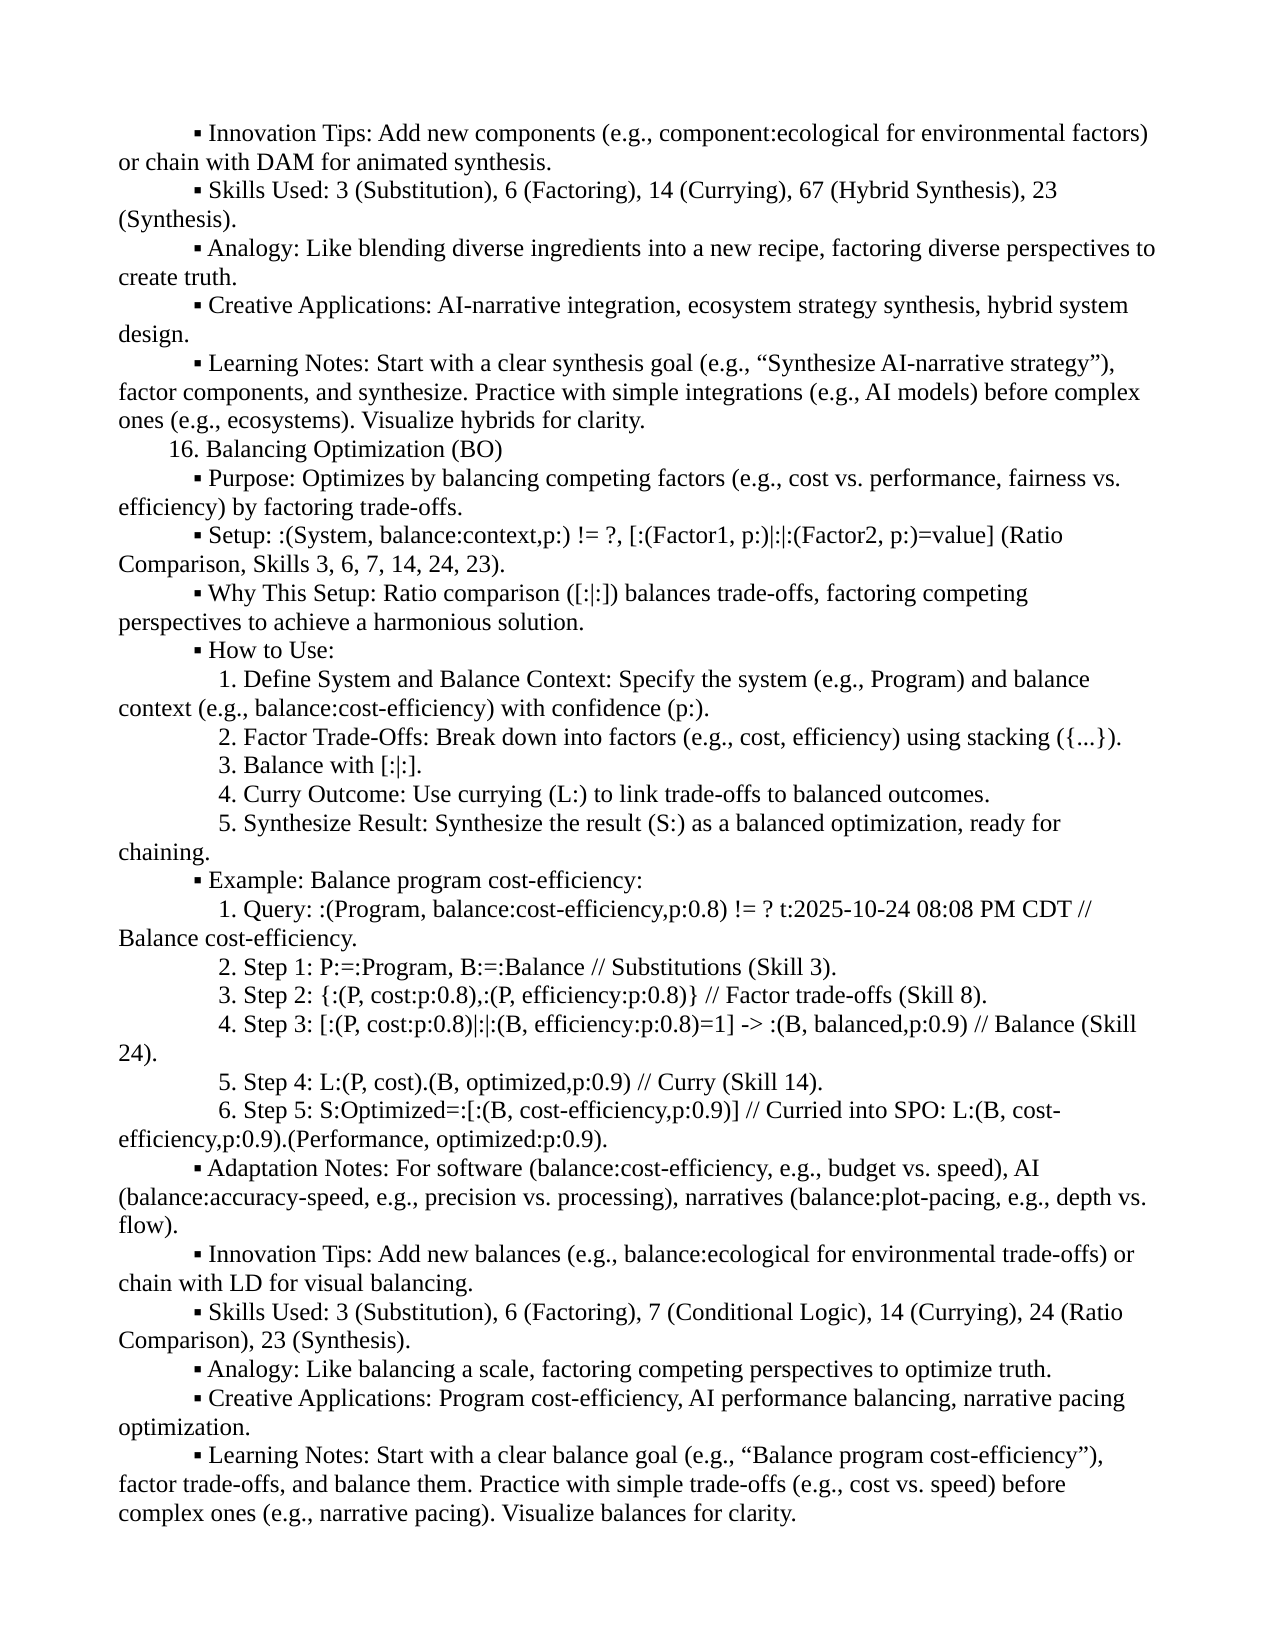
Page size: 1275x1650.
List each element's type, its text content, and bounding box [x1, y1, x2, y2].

text ▪ Analogy: Like balancing a scale, factoring competing perspectives to optimize truth. [118, 1354, 1157, 1383]
text 6. Step 5: S:Optimized=:[:(B, cost-efficiency,p:0.9)] // Curried into SPO: L:(B, cost-efficiency,p:0.9).(Performance, optimized:p:0.9). [118, 1096, 1157, 1153]
text ▪ Setup: :(System, balance:context,p:) != ?, [:(Factor1, p:)|:|:(Factor2, p:)=value] (Ratio Comparison, Skills 3, 6, 7, 14, 24, 23). [118, 521, 1157, 578]
text ▪ Innovation Tips: Add new components (e.g., component:ecological for environmental factors) or chain with DAM for animated synthesis. [118, 118, 1157, 176]
text ▪ Adaptation Notes: For software (balance:cost-efficiency, e.g., budget vs. speed), AI (balance:accuracy-speed, e.g., precision vs. processing), narratives (balance:plot-pacing, e.g., depth vs. flow). [118, 1153, 1157, 1239]
text 5. Synthesize Result: Synthesize the result (S:) as a balanced optimization, ready for chaining. [118, 808, 1157, 866]
text 1. Define System and Balance Context: Specify the system (e.g., Program) and balance context (e.g., balance:cost-efficiency) with confidence (p:). [118, 664, 1157, 722]
text ▪ Innovation Tips: Add new balances (e.g., balance:ecological for environmental trade-offs) or chain with LD for visual balancing. [118, 1239, 1157, 1297]
text 16. Balancing Optimization (BO) [118, 434, 1157, 463]
text ▪ Analogy: Like blending diverse ingredients into a new recipe, factoring diverse perspectives to create truth. [118, 233, 1157, 291]
text ▪ Creative Applications: Program cost-efficiency, AI performance balancing, narrative pacing optimization. [118, 1383, 1157, 1441]
text 4. Step 3: [:(P, cost:p:0.8)|:|:(B, efficiency:p:0.8)=1] -> :(B, balanced,p:0.9) // Balance (Skill 24). [118, 1009, 1157, 1067]
text ▪ Learning Notes: Start with a clear synthesis goal (e.g., “Synthesize AI-narrative strategy”), factor components, and synthesize. Practice with simple integrations (e.g., AI models) before complex ones (e.g., ecosystems). Visualize hybrids for clarity. [118, 348, 1157, 434]
text ▪ Example: Balance program cost-efficiency: [118, 866, 1157, 894]
text ▪ Why This Setup: Ratio comparison ([:|:]) balances trade-offs, factoring competing perspectives to achieve a harmonious solution. [118, 578, 1157, 636]
text 2. Step 1: P:=:Program, B:=:Balance // Substitutions (Skill 3). [118, 952, 1157, 981]
text 1. Query: :(Program, balance:cost-efficiency,p:0.8) != ? t:2025-10-24 08:08 PM CDT // Balance cost-efficiency. [118, 894, 1157, 952]
text ▪ Skills Used: 3 (Substitution), 6 (Factoring), 7 (Conditional Logic), 14 (Currying), 24 (Ratio Comparison), 23 (Synthesis). [118, 1297, 1157, 1354]
text ▪ Purpose: Optimizes by balancing competing factors (e.g., cost vs. performance, fairness vs. efficiency) by factoring trade-offs. [118, 463, 1157, 521]
text ▪ Creative Applications: AI-narrative integration, ecosystem strategy synthesis, hybrid system design. [118, 291, 1157, 348]
text ▪ Learning Notes: Start with a clear balance goal (e.g., “Balance program cost-efficiency”), factor trade-offs, and balance them. Practice with simple trade-offs (e.g., cost vs. speed) before complex ones (e.g., narrative pacing). Visualize balances for clarity. [118, 1441, 1157, 1527]
text 3. Step 2: {:(P, cost:p:0.8),:(P, efficiency:p:0.8)} // Factor trade-offs (Skill 8). [118, 981, 1157, 1009]
text 4. Curry Outcome: Use currying (L:) to link trade-offs to balanced outcomes. [118, 779, 1157, 808]
text 2. Factor Trade-Offs: Break down into factors (e.g., cost, efficiency) using stacking ({...}). [118, 722, 1157, 751]
text 5. Step 4: L:(P, cost).(B, optimized,p:0.9) // Curry (Skill 14). [118, 1067, 1157, 1096]
text ▪ How to Use: [118, 636, 1157, 664]
text ▪ Skills Used: 3 (Substitution), 6 (Factoring), 14 (Currying), 67 (Hybrid Synthesis), 23 (Synthesis). [118, 176, 1157, 233]
text 3. Balance with [:|:]. [118, 751, 1157, 779]
